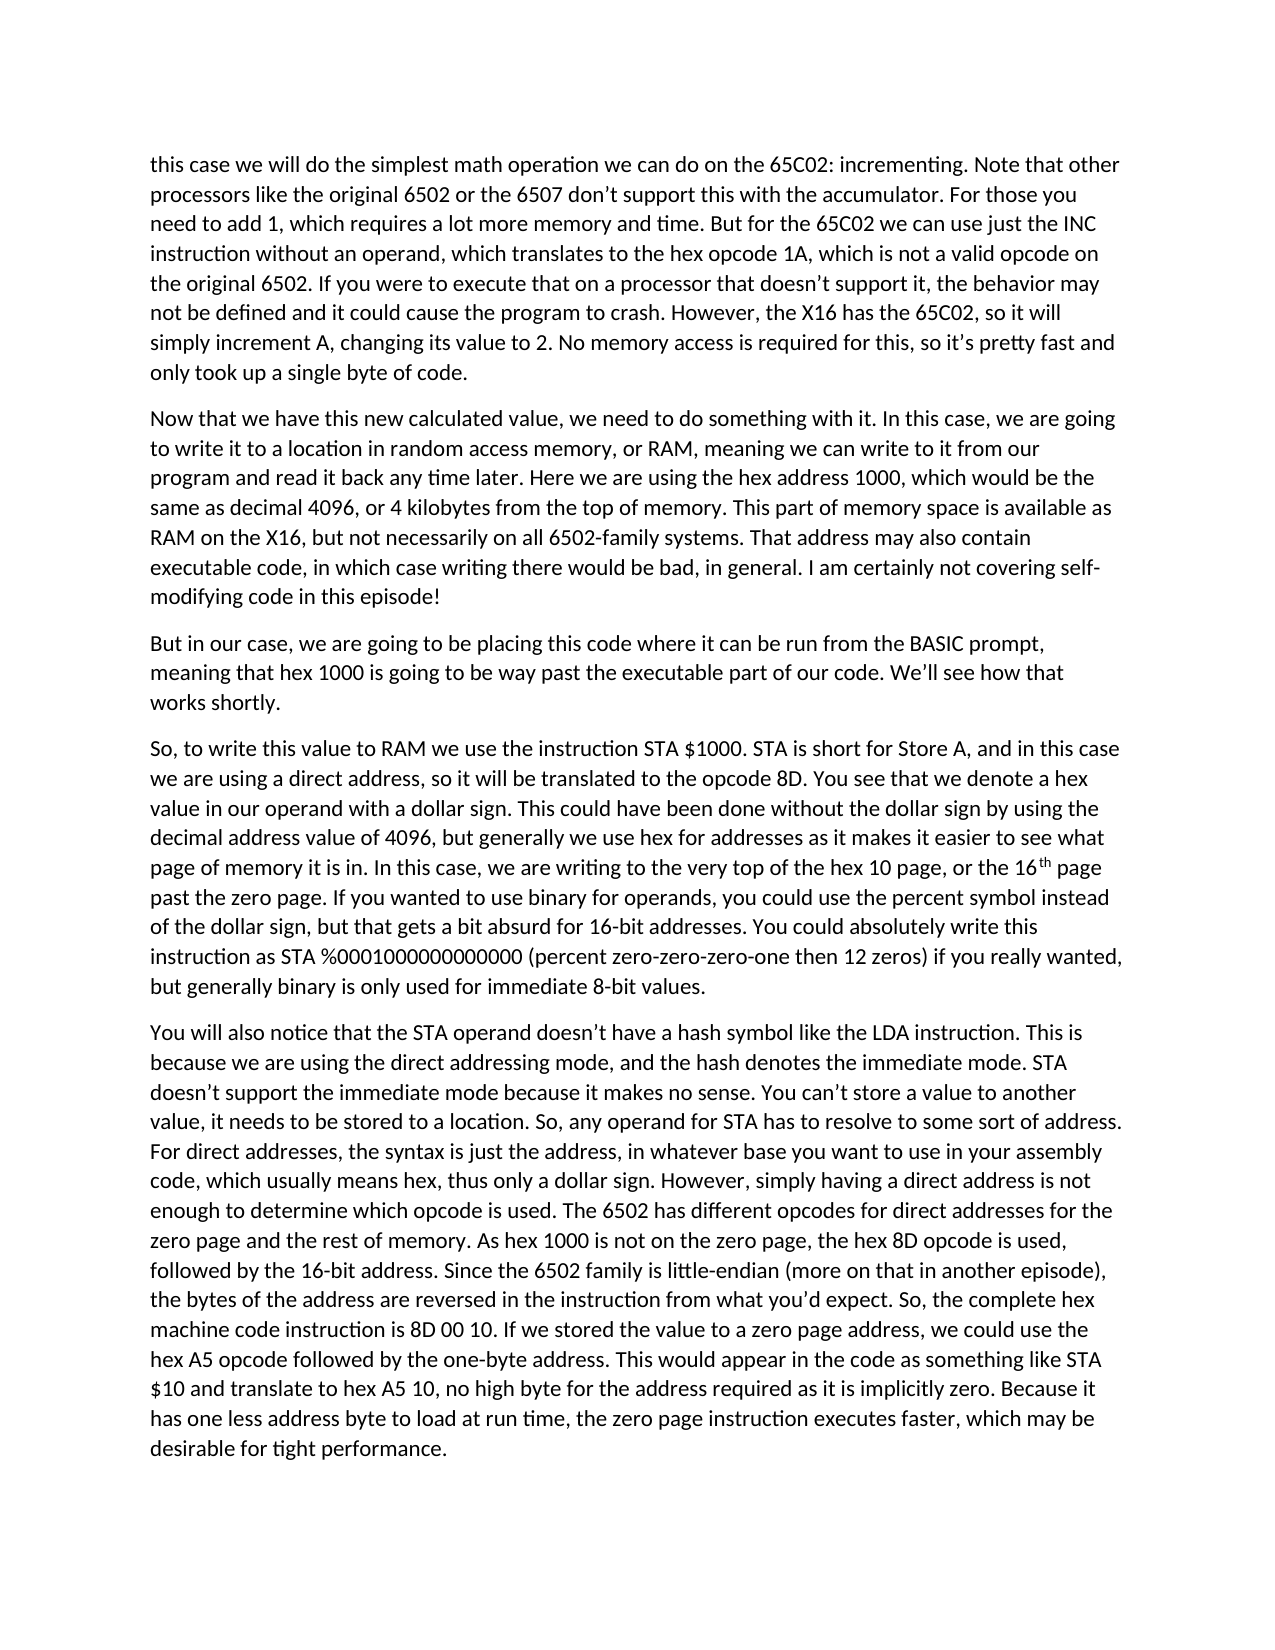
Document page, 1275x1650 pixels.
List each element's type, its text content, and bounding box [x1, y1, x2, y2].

text this case we will do the simplest math operation we can do on the 65C02: incrementing. Note that other processors like the original 6502 or the 6507 don’t support this with the accumulator. For those you need to add 1, which requires a lot more memory and time. But for the 65C02 we can use just the INC instruction without an operand, which translates to the hex opcode 1A, which is not a valid opcode on the original 6502. If you were to execute that on a processor that doesn’t support it, the behavior may not be defined and it could cause the program to crash. However, the X16 has the 65C02, so it will simply increment A, changing its value to 2. No memory access is required for this, so it’s pretty fast and only took up a single byte of code. [150, 150, 1125, 386]
text So, to write this value to RAM we use the instruction STA $1000. STA is short for Store A, and in this case we are using a direct address, so it will be translated to the opcode 8D. You see that we denote a hex value in our operand with a dollar sign. This could have been done without the dollar sign by using the decimal address value of 4096, but generally we use hex for addresses as it makes it easier to see what page of memory it is in. In this case, we are writing to the very top of the hex 10 page, or the 16th page past the zero page. If you wanted to use binary for operands, you could use the percent symbol instead of the dollar sign, but that gets a bit absurd for 16-bit addresses. You could absolutely write this instruction as STA %0001000000000000 (percent zero-zero-zero-one then 12 zeros) if you really wanted, but generally binary is only used for immediate 8-bit values. [150, 734, 1125, 1000]
text But in our case, we are going to be placing this code where it can be run from the BASIC prompt, meaning that hex 1000 is going to be way past the executable part of our code. We’ll see how that works shortly. [150, 629, 1125, 716]
text Now that we have this new calculated value, we need to do something with it. In this case, we are going to write it to a location in random access memory, or RAM, meaning we can write to it from our program and read it back any time later. Here we are using the hex address 1000, which would be the same as decimal 4096, or 4 kilobytes from the top of memory. This part of memory space is available as RAM on the X16, but not necessarily on all 6502-family systems. That address may also contain executable code, in which case writing there would be bad, in general. I am certainly not covering self-modifying code in this episode! [150, 404, 1125, 610]
text You will also notice that the STA operand doesn’t have a hash symbol like the LDA instruction. This is because we are using the direct addressing mode, and the hash denotes the immediate mode. STA doesn’t support the immediate mode because it makes no sense. You can’t store a value to another value, it needs to be stored to a location. So, any operand for STA has to resolve to some sort of address. For direct addresses, the syntax is just the address, in whatever base you want to use in your assembly code, which usually means hex, thus only a dollar sign. However, simply having a direct address is not enough to determine which opcode is used. The 6502 has different opcodes for direct addresses for the zero page and the rest of memory. As hex 1000 is not on the zero page, the hex 8D opcode is used, followed by the 16-bit address. Since the 6502 family is little-endian (more on that in another episode), the bytes of the address are reversed in the instruction from what you’d expect. So, the complete hex machine code instruction is 8D 00 10. If we stored the value to a zero page address, we could use the hex A5 opcode followed by the one-byte address. This would appear in the code as something like STA $10 and translate to hex A5 10, no high byte for the address required as it is implicitly zero. Because it has one less address byte to load at run time, the zero page instruction executes faster, which may be desirable for tight performance. [150, 1018, 1125, 1462]
